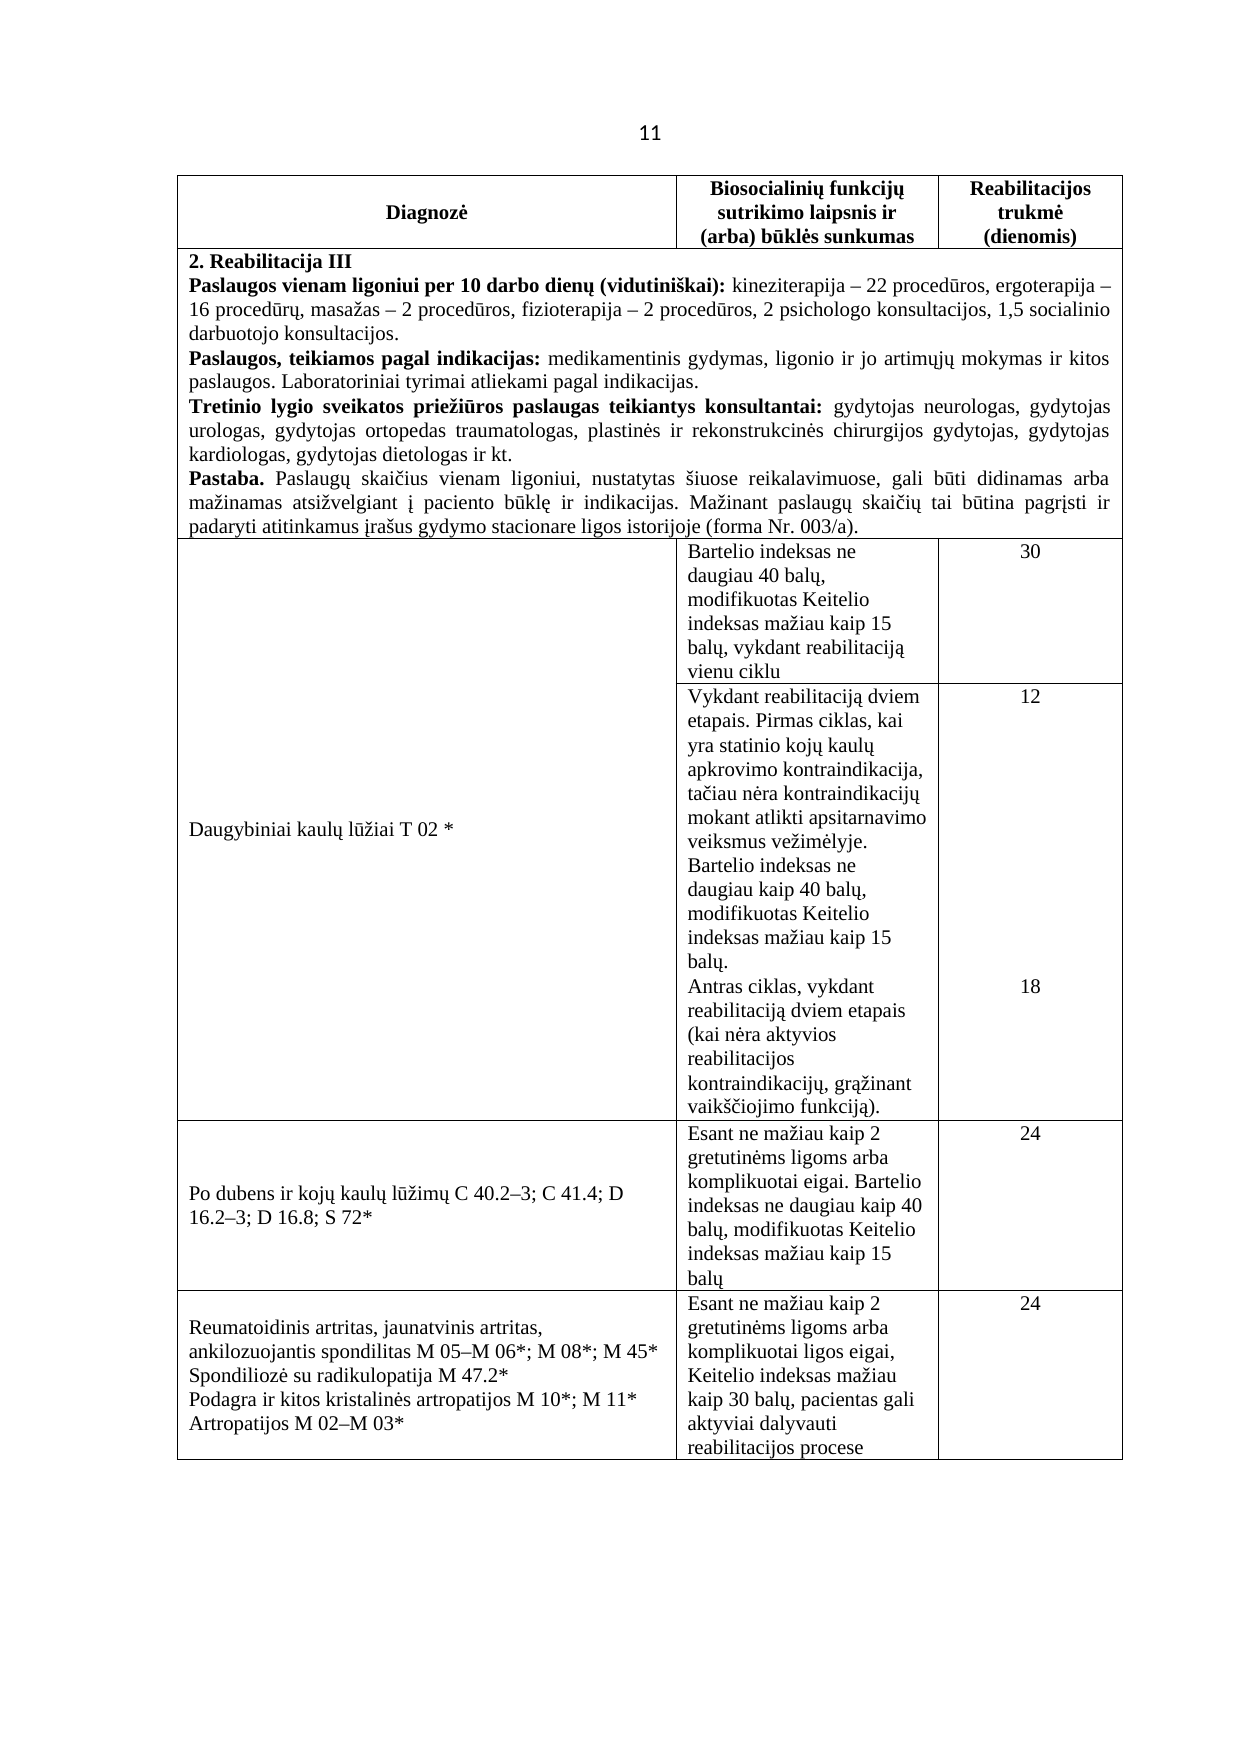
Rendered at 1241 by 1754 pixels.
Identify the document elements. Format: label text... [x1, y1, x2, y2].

table_cell Vykdant reabilitaciją dviem etapais. Pirmas ciklas, kai yra statinio kojų kaulų apkrovimo kontraindikacija, tačiau nėra kontraindikacijų mokant atlikti apsitarnavimo veiksmus vežimėlyje. Bartelio indeksas ne daugiau kaip 40 balų, modifikuotas Keitelio indeksas mažiau kaip 15 balų. [677, 684, 938, 973]
table_cell 24 [939, 1291, 1122, 1459]
table_header Reabilitacijos trukmė (dienomis) [939, 176, 1122, 248]
table_header Diagnozė [178, 176, 676, 248]
table_cell 24 [939, 1121, 1122, 1289]
table_cell Esant ne mažiau kaip 2 gretutinėms ligoms arba komplikuotai ligos eigai, Keitelio indeksas mažiau kaip 30 balų, pacientas gali aktyviai dalyvauti reabilitacijos procese [677, 1291, 938, 1459]
table_cell 12 [939, 684, 1122, 973]
table_cell Bartelio indeksas ne daugiau 40 balų, modifikuotas Keitelio indeksas mažiau kaip 15 balų, vykdant reabilitaciją vienu ciklu [677, 539, 938, 683]
table_cell Po dubens ir kojų kaulų lūžimų C 40.2–3; C 41.4; D 16.2–3; D 16.8; S 72* [178, 1121, 676, 1289]
table_cell Daugybiniai kaulų lūžiai T 02 * [178, 539, 676, 1120]
table_cell 2. Reabilitacija III Paslaugos vienam ligoniui per 10 darbo dienų (vidutiniškai): kineziterapija – 22 procedūros, ergoterapija – 16 procedūrų, masažas – 2 procedūros, fizioterapija – 2 procedūros, 2 psichologo konsultacijos, 1,5 socialinio darbuotojo konsultacijos. Paslaugos, teikiamos pagal indikacijas: medikamentinis gydymas, ligonio ir jo artimųjų mokymas ir kitos paslaugos. Laboratoriniai tyrimai atliekami pagal indikacijas. Tretinio lygio sveikatos priežiūros paslaugas teikiantys konsultantai: gydytojas neurologas, gydytojas urologas, gydytojas ortopedas traumatologas, plastinės ir rekonstrukcinės chirurgijos gydytojas, gydytojas kardiologas, gydytojas dietologas ir kt. Pastaba. Paslaugų skaičius vienam ligoniui, nustatytas šiuose reikalavimuose, gali būti didinamas arba mažinamas atsižvelgiant į paciento būklę ir indikacijas. Mažinant paslaugų skaičių tai būtina pagrįsti ir padaryti atitinkamus įrašus gydymo stacionare ligos istorijoje (forma Nr. 003/a). [178, 249, 1122, 538]
table_cell Antras ciklas, vykdant reabilitaciją dviem etapais (kai nėra aktyvios reabilitacijos kontraindikacijų, grąžinant vaikščiojimo funkciją). [677, 973, 938, 1120]
table_cell Reumatoidinis artritas, jaunatvinis artritas, ankilozuojantis spondilitas M 05–M 06*; M 08*; M 45* Spondiliozė su radikulopatija M 47.2* Podagra ir kitos kristalinės artropatijos M 10*; M 11* Artropatijos M 02–M 03* [178, 1291, 676, 1459]
table_cell 30 [939, 539, 1122, 683]
table_cell 18 [939, 973, 1122, 1120]
table_header Biosocialinių funkcijų sutrikimo laipsnis ir (arba) būklės sunkumas [677, 176, 938, 248]
table_cell Esant ne mažiau kaip 2 gretutinėms ligoms arba komplikuotai eigai. Bartelio indeksas ne daugiau kaip 40 balų, modifikuotas Keitelio indeksas mažiau kaip 15 balų [677, 1121, 938, 1289]
